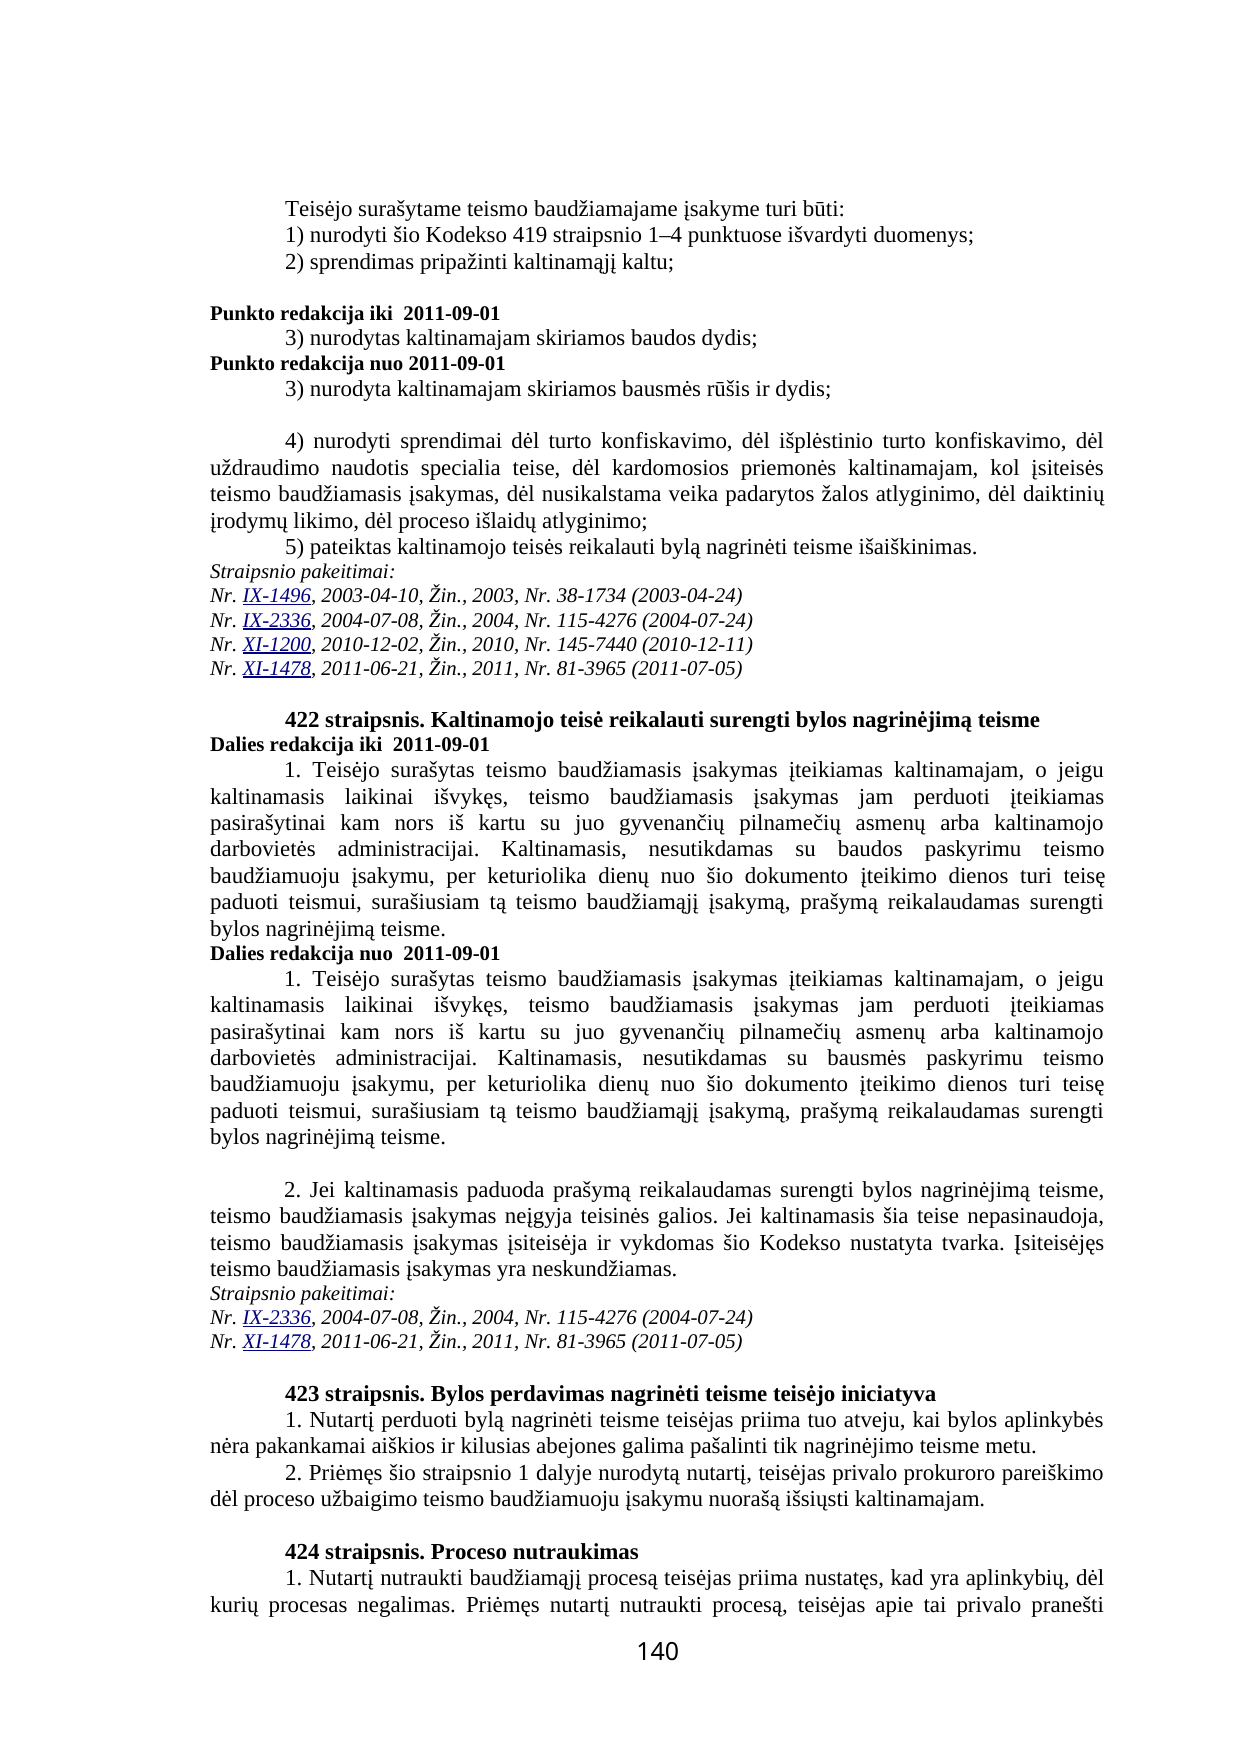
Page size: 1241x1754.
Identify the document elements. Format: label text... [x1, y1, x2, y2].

text 2) sprendimas pripažinti kaltinamąjį kaltu; [210, 248, 1106, 274]
text 424 straipsnis. Proceso nutraukimas [285, 1538, 1106, 1564]
text Dalies redakcija iki 2011-09-01 [210, 732, 1106, 756]
text Nr. IX-1496, 2003-04-10, Žin., 2003, Nr. 38-1734 (2003-04-24) [210, 583, 1106, 607]
text 422 straipsnis. Kaltinamojo teisė reikalauti surengti bylos nagrinėjimą teisme [285, 706, 1106, 732]
text Nr. XI-1200, 2010-12-02, Žin., 2010, Nr. 145-7440 (2010-12-11) [210, 632, 1106, 656]
text 1. Nutartį nutraukti baudžiamąjį procesą teisėjas priima nustatęs, kad yra aplinkybių, dėl kurių procesas negalimas. Priėmęs nutartį nutraukti procesą, teisėjas apie tai privalo pranešti [210, 1564, 1106, 1617]
text 1. Teisėjo surašytas teismo baudžiamasis įsakymas įteikiamas kaltinamajam, o jeigu kaltinamasis laikinai išvykęs, teismo baudžiamasis įsakymas jam perduoti įteikiamas pasirašytinai kam nors iš kartu su juo gyvenančių pilnamečių asmenų arba kaltinamojo darbovietės administracijai. Kaltinamasis, nesutikdamas su baudos paskyrimu teismo baudžiamuoju įsakymu, per keturiolika dienų nuo šio dokumento įteikimo dienos turi teisę paduoti teismui, surašiusiam tą teismo baudžiamąjį įsakymą, prašymą reikalaudamas surengti bylos nagrinėjimą teisme. [210, 756, 1106, 941]
text Nr. XI-1478, 2011-06-21, Žin., 2011, Nr. 81-3965 (2011-07-05) [210, 656, 1106, 680]
text 1) nurodyti šio Kodekso 419 straipsnio 1–4 punktuose išvardyti duomenys; [210, 221, 1106, 248]
text 3) nurodytas kaltinamajam skiriamos baudos dydis; [210, 324, 1106, 351]
text Straipsnio pakeitimai: [210, 1281, 1106, 1305]
text Nr. IX-2336, 2004-07-08, Žin., 2004, Nr. 115-4276 (2004-07-24) [210, 607, 1106, 632]
text 2. Priėmęs šio straipsnio 1 dalyje nurodytą nutartį, teisėjas privalo prokuroro pareiškimo dėl proceso užbaigimo teismo baudžiamuoju įsakymu nuorašą išsiųsti kaltinamajam. [210, 1459, 1106, 1512]
text 1. Teisėjo surašytas teismo baudžiamasis įsakymas įteikiamas kaltinamajam, o jeigu kaltinamasis laikinai išvykęs, teismo baudžiamasis įsakymas jam perduoti įteikiamas pasirašytinai kam nors iš kartu su juo gyvenančių pilnamečių asmenų arba kaltinamojo darbovietės administracijai. Kaltinamasis, nesutikdamas su bausmės paskyrimu teismo baudžiamuoju įsakymu, per keturiolika dienų nuo šio dokumento įteikimo dienos turi teisę paduoti teismui, surašiusiam tą teismo baudžiamąjį įsakymą, prašymą reikalaudamas surengti bylos nagrinėjimą teisme. [210, 965, 1106, 1149]
text 1. Nutartį perduoti bylą nagrinėti teisme teisėjas priima tuo atveju, kai bylos aplinkybės nėra pakankamai aiškios ir kilusias abejones galima pašalinti tik nagrinėjimo teisme metu. [210, 1406, 1106, 1459]
text 4) nurodyti sprendimai dėl turto konfiskavimo, dėl išplėstinio turto konfiskavimo, dėl uždraudimo naudotis specialia teise, dėl kardomosios priemonės kaltinamajam, kol įsiteisės teismo baudžiamasis įsakymas, dėl nusikalstama veika padarytos žalos atlyginimo, dėl daiktinių įrodymų likimo, dėl proceso išlaidų atlyginimo; [210, 428, 1106, 533]
text Nr. IX-2336, 2004-07-08, Žin., 2004, Nr. 115-4276 (2004-07-24) [210, 1305, 1106, 1329]
text 3) nurodyta kaltinamajam skiriamos bausmės rūšis ir dydis; [210, 375, 1106, 401]
text Dalies redakcija nuo 2011-09-01 [210, 941, 1106, 965]
text 423 straipsnis. Bylos perdavimas nagrinėti teisme teisėjo iniciatyva [210, 1380, 1106, 1406]
text Straipsnio pakeitimai: [210, 559, 1106, 583]
text Teisėjo surašytame teismo baudžiamajame įsakyme turi būti: [210, 195, 1106, 221]
text Nr. XI-1478, 2011-06-21, Žin., 2011, Nr. 81-3965 (2011-07-05) [210, 1329, 1106, 1353]
text 5) pateiktas kaltinamojo teisės reikalauti bylą nagrinėti teisme išaiškinimas. [210, 533, 1106, 559]
text Punkto redakcija iki 2011-09-01 [210, 300, 1106, 324]
text 2. Jei kaltinamasis paduoda prašymą reikalaudamas surengti bylos nagrinėjimą teisme, teismo baudžiamasis įsakymas neįgyja teisinės galios. Jei kaltinamasis šia teise nepasinaudoja, teismo baudžiamasis įsakymas įsiteisėja ir vykdomas šio Kodekso nustatyta tvarka. Įsiteisėjęs teismo baudžiamasis įsakymas yra neskundžiamas. [210, 1176, 1106, 1281]
text Punkto redakcija nuo 2011-09-01 [210, 351, 1106, 375]
